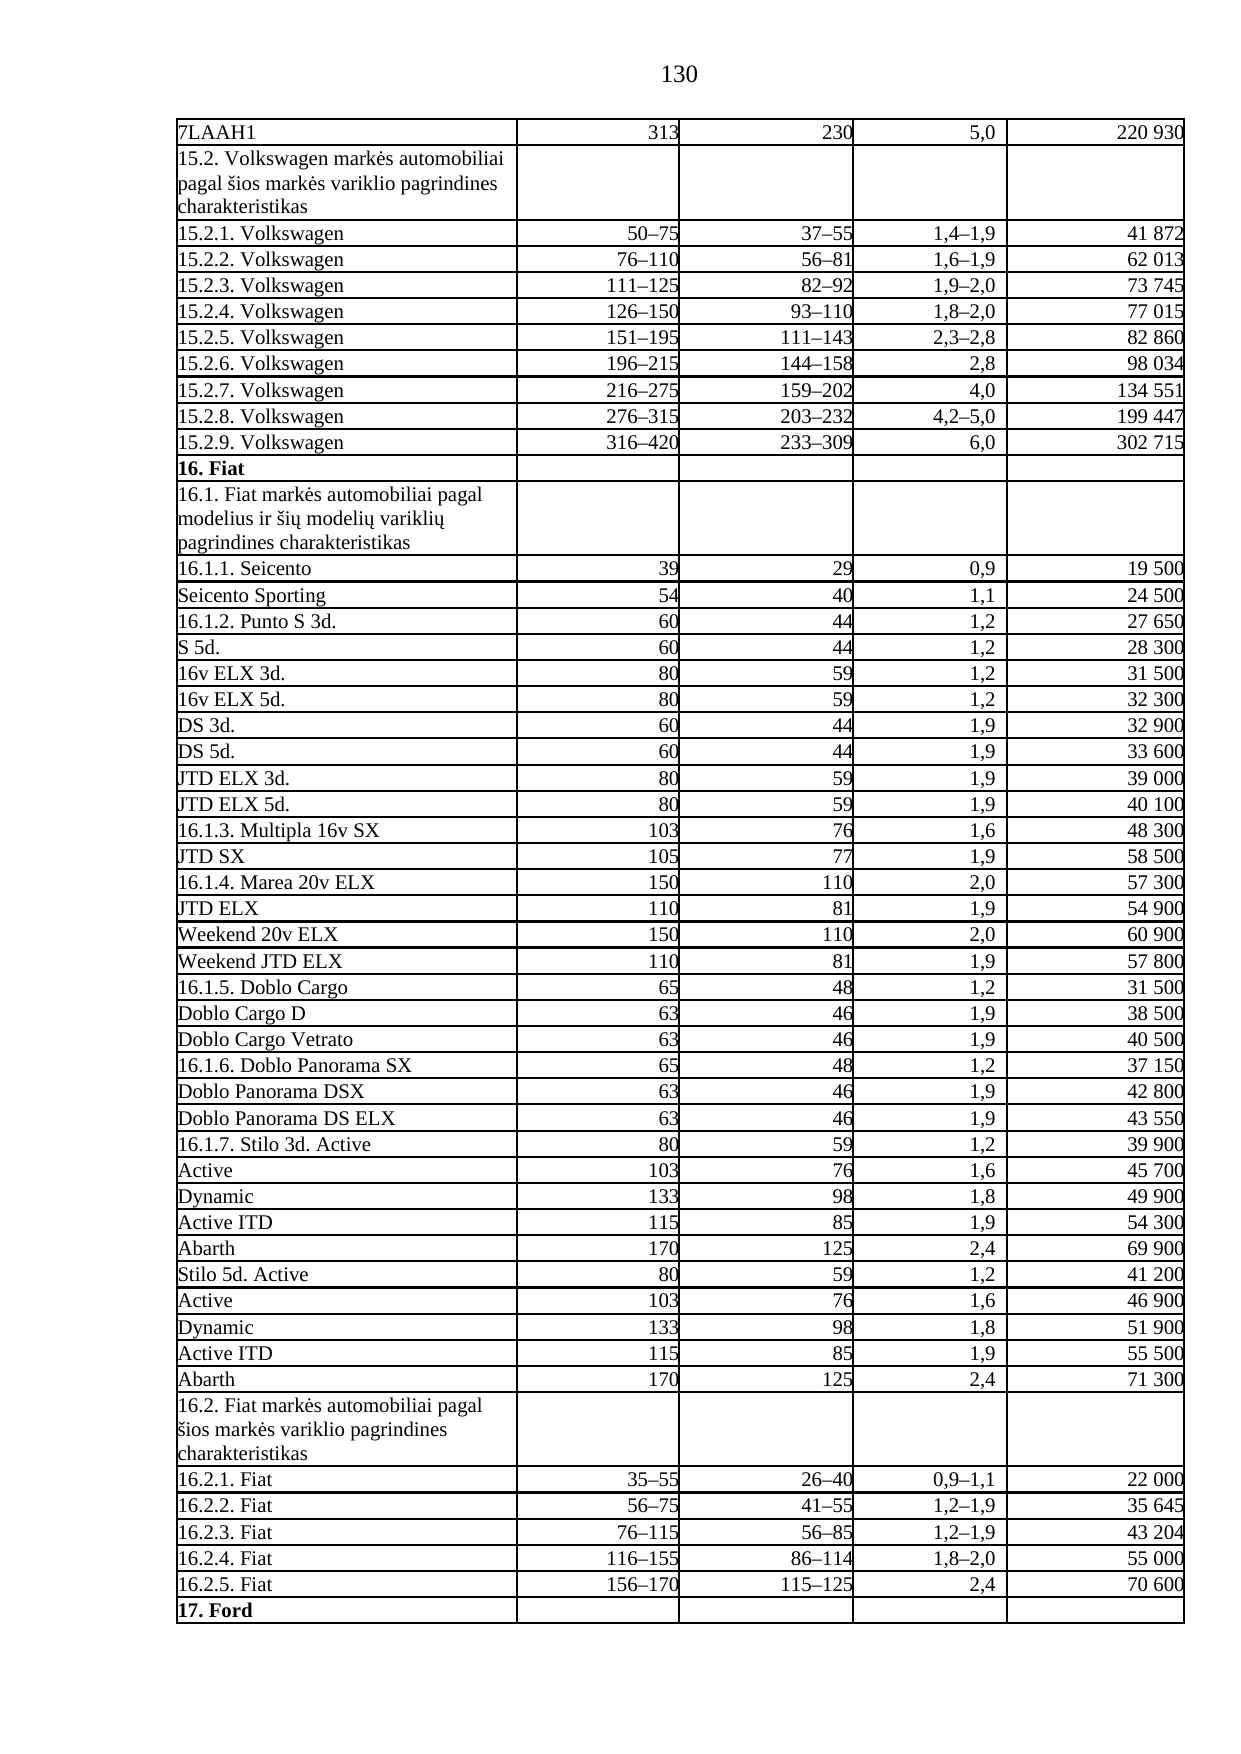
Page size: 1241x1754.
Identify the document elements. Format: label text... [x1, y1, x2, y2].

table_cell [1008, 482, 1183, 554]
table_cell 230 [680, 120, 852, 144]
table_cell 316–420 [518, 430, 678, 454]
table_cell 63 [518, 1027, 678, 1051]
table_cell 15.2.3. Volkswagen [178, 273, 516, 297]
table_cell 16.2.1. Fiat [178, 1467, 516, 1491]
table_cell DS 3d. [178, 713, 516, 737]
table_cell [518, 146, 678, 218]
table_cell 39 900 [1008, 1132, 1183, 1156]
table_cell 32 300 [1008, 687, 1183, 711]
table_cell 54 [518, 583, 678, 607]
table_cell 16.1.1. Seicento [178, 556, 516, 580]
table_cell 56–75 [518, 1494, 678, 1517]
table_cell Stilo 5d. Active [178, 1262, 516, 1286]
table_cell 80 [518, 661, 678, 685]
table_cell 48 300 [1008, 818, 1183, 842]
table_cell 76 [680, 1289, 852, 1312]
table_cell 76–115 [518, 1520, 678, 1544]
table_cell 150 [518, 870, 678, 894]
table_cell 56–85 [680, 1520, 852, 1544]
table_cell 16.2. Fiat markės automobiliai pagal šios markės variklio pagrindines charakteristikas [178, 1393, 516, 1465]
table_cell Doblo Panorama DSX [178, 1079, 516, 1103]
table_cell 41 872 [1008, 221, 1183, 245]
table_cell 105 [518, 844, 678, 868]
table_cell 46 [680, 1027, 852, 1051]
table_cell 1,9 [854, 1079, 1006, 1103]
table_cell 60 [518, 609, 678, 633]
table_cell DS 5d. [178, 739, 516, 763]
table_cell 1,8–2,0 [854, 1546, 1006, 1570]
table_cell 1,2 [854, 609, 1006, 633]
table_cell 24 500 [1008, 583, 1183, 607]
table_cell 43 204 [1008, 1520, 1183, 1544]
table_cell 76 [680, 1158, 852, 1182]
table_cell 103 [518, 1289, 678, 1312]
table_cell 233–309 [680, 430, 852, 454]
table_cell 1,6–1,9 [854, 247, 1006, 271]
table_cell 50–75 [518, 221, 678, 245]
table_cell 29 [680, 556, 852, 580]
table_cell 1,9 [854, 844, 1006, 868]
table_cell 159–202 [680, 378, 852, 402]
table_cell 59 [680, 687, 852, 711]
table_cell 170 [518, 1367, 678, 1391]
table_cell 125 [680, 1236, 852, 1260]
table_cell [1008, 1598, 1183, 1622]
table_cell 1,9 [854, 766, 1006, 789]
table_cell 1,9 [854, 713, 1006, 737]
table_cell 111–125 [518, 273, 678, 297]
table_cell 40 100 [1008, 792, 1183, 816]
table_cell 44 [680, 609, 852, 633]
table_cell 2,4 [854, 1236, 1006, 1260]
table_cell 77 015 [1008, 299, 1183, 323]
table_cell Active [178, 1289, 516, 1312]
table_cell 1,8–2,0 [854, 299, 1006, 323]
table_cell 59 [680, 792, 852, 816]
table_cell 115 [518, 1341, 678, 1365]
table_cell JTD ELX 3d. [178, 766, 516, 789]
table_cell 1,9 [854, 1027, 1006, 1051]
table_cell 16.1.3. Multipla 16v SX [178, 818, 516, 842]
table_cell 38 500 [1008, 1001, 1183, 1025]
table_cell 1,8 [854, 1315, 1006, 1339]
table_cell Doblo Panorama DS ELX [178, 1105, 516, 1129]
table_cell 41–55 [680, 1494, 852, 1517]
table_cell 16.1. Fiat markės automobiliai pagal modelius ir šių modelių variklių pagrindines charakteristikas [178, 482, 516, 554]
table_cell 16.1.7. Stilo 3d. Active [178, 1132, 516, 1156]
table_cell 63 [518, 1079, 678, 1103]
table_cell 39 [518, 556, 678, 580]
table_cell 59 [680, 1262, 852, 1286]
table_cell 16.1.2. Punto S 3d. [178, 609, 516, 633]
table_cell [854, 482, 1006, 554]
table_cell 16. Fiat [178, 456, 516, 480]
table_cell Dynamic [178, 1184, 516, 1208]
table_cell 65 [518, 975, 678, 999]
table_cell 82–92 [680, 273, 852, 297]
table_cell 15.2.9. Volkswagen [178, 430, 516, 454]
table_cell 2,3–2,8 [854, 325, 1006, 349]
table_cell 69 900 [1008, 1236, 1183, 1260]
table_cell 2,8 [854, 351, 1006, 375]
table_cell [518, 1393, 678, 1465]
table_cell 1,2 [854, 687, 1006, 711]
table_cell Abarth [178, 1367, 516, 1391]
table_cell Weekend JTD ELX [178, 949, 516, 973]
table_cell 16.2.5. Fiat [178, 1572, 516, 1596]
table_cell 1,6 [854, 1289, 1006, 1312]
table_cell [854, 1598, 1006, 1622]
table_cell Active [178, 1158, 516, 1182]
table_cell 15.2. Volkswagen markės automobiliai pagal šios markės variklio pagrindines charakteristikas [178, 146, 516, 218]
table_cell 220 930 [1008, 120, 1183, 144]
table_cell 57 800 [1008, 949, 1183, 973]
table_cell 302 715 [1008, 430, 1183, 454]
table_cell Active ITD [178, 1341, 516, 1365]
table_cell JTD SX [178, 844, 516, 868]
table_cell 110 [680, 923, 852, 946]
table_cell 4,2–5,0 [854, 404, 1006, 428]
table_cell [680, 482, 852, 554]
table_cell 57 300 [1008, 870, 1183, 894]
table_cell 1,9 [854, 739, 1006, 763]
table_cell 144–158 [680, 351, 852, 375]
table_cell 82 860 [1008, 325, 1183, 349]
table_cell [854, 146, 1006, 218]
table_cell 133 [518, 1184, 678, 1208]
table_cell 46 900 [1008, 1289, 1183, 1312]
table_cell 62 013 [1008, 247, 1183, 271]
table_cell 19 500 [1008, 556, 1183, 580]
table_cell 203–232 [680, 404, 852, 428]
table_cell 46 [680, 1079, 852, 1103]
table_cell 16.2.4. Fiat [178, 1546, 516, 1570]
table_cell 32 900 [1008, 713, 1183, 737]
table_cell 1,9 [854, 896, 1006, 920]
table_cell 15.2.5. Volkswagen [178, 325, 516, 349]
table_cell 5,0 [854, 120, 1006, 144]
table_cell 60 900 [1008, 923, 1183, 946]
table_cell 26–40 [680, 1467, 852, 1491]
table_cell 1,2 [854, 1132, 1006, 1156]
table_cell [854, 456, 1006, 480]
table_cell 80 [518, 1262, 678, 1286]
table_cell 15.2.8. Volkswagen [178, 404, 516, 428]
table_cell 40 [680, 583, 852, 607]
table_cell 27 650 [1008, 609, 1183, 633]
table_cell 59 [680, 661, 852, 685]
table_cell 35 645 [1008, 1494, 1183, 1517]
table_cell 15.2.6. Volkswagen [178, 351, 516, 375]
table_cell Weekend 20v ELX [178, 923, 516, 946]
table_cell Doblo Cargo Vetrato [178, 1027, 516, 1051]
table_cell 116–155 [518, 1546, 678, 1570]
table_cell [680, 456, 852, 480]
table_cell 115 [518, 1210, 678, 1234]
table_cell 1,1 [854, 583, 1006, 607]
table_cell 98 [680, 1315, 852, 1339]
table_cell 58 500 [1008, 844, 1183, 868]
table_cell 15.2.7. Volkswagen [178, 378, 516, 402]
table_cell 1,9 [854, 1210, 1006, 1234]
table_cell 0,9 [854, 556, 1006, 580]
table_cell 31 500 [1008, 661, 1183, 685]
table_cell 2,4 [854, 1572, 1006, 1596]
table_cell 1,9 [854, 1001, 1006, 1025]
table_cell 63 [518, 1105, 678, 1129]
table_cell 110 [518, 949, 678, 973]
table_cell 98 034 [1008, 351, 1183, 375]
table_cell 126–150 [518, 299, 678, 323]
table_cell 2,0 [854, 923, 1006, 946]
table_cell 103 [518, 818, 678, 842]
table_cell 6,0 [854, 430, 1006, 454]
table_cell 51 900 [1008, 1315, 1183, 1339]
table_cell [1008, 146, 1183, 218]
table_cell 1,9 [854, 1105, 1006, 1129]
table_cell 54 900 [1008, 896, 1183, 920]
table_cell 16.2.3. Fiat [178, 1520, 516, 1544]
table_cell 2,0 [854, 870, 1006, 894]
table_cell 56–81 [680, 247, 852, 271]
table_cell 42 800 [1008, 1079, 1183, 1103]
table_cell 16.1.4. Marea 20v ELX [178, 870, 516, 894]
table_cell 110 [518, 896, 678, 920]
table_cell 81 [680, 896, 852, 920]
table_cell 45 700 [1008, 1158, 1183, 1182]
table_cell 59 [680, 766, 852, 789]
table_cell 48 [680, 975, 852, 999]
table_cell 22 000 [1008, 1467, 1183, 1491]
table_cell 85 [680, 1341, 852, 1365]
table_cell 54 300 [1008, 1210, 1183, 1234]
table_cell 1,9 [854, 949, 1006, 973]
table_cell 85 [680, 1210, 852, 1234]
table_cell 1,9–2,0 [854, 273, 1006, 297]
table_cell 55 000 [1008, 1546, 1183, 1570]
table_cell 15.2.4. Volkswagen [178, 299, 516, 323]
table_cell [854, 1393, 1006, 1465]
table_cell 15.2.2. Volkswagen [178, 247, 516, 271]
table_cell 46 [680, 1105, 852, 1129]
table_cell Active ITD [178, 1210, 516, 1234]
table_cell 41 200 [1008, 1262, 1183, 1286]
table_cell [518, 456, 678, 480]
table_cell 98 [680, 1184, 852, 1208]
table_cell 44 [680, 635, 852, 659]
table_cell 81 [680, 949, 852, 973]
table_cell 4,0 [854, 378, 1006, 402]
table_cell 110 [680, 870, 852, 894]
table_cell 125 [680, 1367, 852, 1391]
table_cell S 5d. [178, 635, 516, 659]
table_cell 37 150 [1008, 1053, 1183, 1077]
table_cell 1,4–1,9 [854, 221, 1006, 245]
table_cell 28 300 [1008, 635, 1183, 659]
table_cell Seicento Sporting [178, 583, 516, 607]
table_cell 1,6 [854, 818, 1006, 842]
table_cell 76–110 [518, 247, 678, 271]
table_cell [680, 146, 852, 218]
table_cell 80 [518, 766, 678, 789]
table_cell 35–55 [518, 1467, 678, 1491]
table_cell [1008, 1393, 1183, 1465]
table_cell JTD ELX [178, 896, 516, 920]
table_cell 16v ELX 5d. [178, 687, 516, 711]
table_cell 93–110 [680, 299, 852, 323]
table_cell 1,2 [854, 1053, 1006, 1077]
table_cell 73 745 [1008, 273, 1183, 297]
table_cell 16.1.6. Doblo Panorama SX [178, 1053, 516, 1077]
table_cell 1,2–1,9 [854, 1520, 1006, 1544]
table_cell 80 [518, 792, 678, 816]
table_cell 48 [680, 1053, 852, 1077]
table_cell 60 [518, 635, 678, 659]
table_cell 76 [680, 818, 852, 842]
table_cell 151–195 [518, 325, 678, 349]
table_cell 133 [518, 1315, 678, 1339]
table_cell 1,2 [854, 635, 1006, 659]
table_cell Doblo Cargo D [178, 1001, 516, 1025]
table_cell 115–125 [680, 1572, 852, 1596]
table_cell 196–215 [518, 351, 678, 375]
table_cell 199 447 [1008, 404, 1183, 428]
table_cell 15.2.1. Volkswagen [178, 221, 516, 245]
table_cell 70 600 [1008, 1572, 1183, 1596]
table_cell 80 [518, 1132, 678, 1156]
table_cell 49 900 [1008, 1184, 1183, 1208]
table_cell 1,2 [854, 661, 1006, 685]
table_cell 55 500 [1008, 1341, 1183, 1365]
table_cell 156–170 [518, 1572, 678, 1596]
table_cell 46 [680, 1001, 852, 1025]
table_cell Dynamic [178, 1315, 516, 1339]
table_cell 44 [680, 739, 852, 763]
table_cell 16.2.2. Fiat [178, 1494, 516, 1517]
table_cell 17. Ford [178, 1598, 516, 1622]
table_cell [680, 1393, 852, 1465]
table_cell 63 [518, 1001, 678, 1025]
table_cell 216–275 [518, 378, 678, 402]
table_cell 1,6 [854, 1158, 1006, 1182]
table_cell JTD ELX 5d. [178, 792, 516, 816]
table_cell 60 [518, 739, 678, 763]
table_cell 80 [518, 687, 678, 711]
table_cell 44 [680, 713, 852, 737]
table_cell 1,9 [854, 792, 1006, 816]
table_cell 43 550 [1008, 1105, 1183, 1129]
table_cell 2,4 [854, 1367, 1006, 1391]
table_cell 1,2 [854, 975, 1006, 999]
table_cell 1,9 [854, 1341, 1006, 1365]
table_cell 134 551 [1008, 378, 1183, 402]
table_cell 86–114 [680, 1546, 852, 1570]
table_cell 60 [518, 713, 678, 737]
table_cell 65 [518, 1053, 678, 1077]
table_cell 39 000 [1008, 766, 1183, 789]
table_cell 1,8 [854, 1184, 1006, 1208]
table_cell 170 [518, 1236, 678, 1260]
table_cell 16v ELX 3d. [178, 661, 516, 685]
table_cell 1,2–1,9 [854, 1494, 1006, 1517]
table_cell Abarth [178, 1236, 516, 1260]
table_cell 71 300 [1008, 1367, 1183, 1391]
table_cell 59 [680, 1132, 852, 1156]
table_cell 0,9–1,1 [854, 1467, 1006, 1491]
table_cell 1,2 [854, 1262, 1006, 1286]
table_cell [1008, 456, 1183, 480]
table_cell 313 [518, 120, 678, 144]
table_cell 150 [518, 923, 678, 946]
table_cell [518, 1598, 678, 1622]
table_cell 33 600 [1008, 739, 1183, 763]
table_cell 7LAAH1 [178, 120, 516, 144]
table_cell 77 [680, 844, 852, 868]
table_cell 276–315 [518, 404, 678, 428]
table_cell 37–55 [680, 221, 852, 245]
table_cell 40 500 [1008, 1027, 1183, 1051]
table_cell 103 [518, 1158, 678, 1182]
table_cell [518, 482, 678, 554]
table_cell 111–143 [680, 325, 852, 349]
table_cell [680, 1598, 852, 1622]
table_cell 16.1.5. Doblo Cargo [178, 975, 516, 999]
table_cell 31 500 [1008, 975, 1183, 999]
